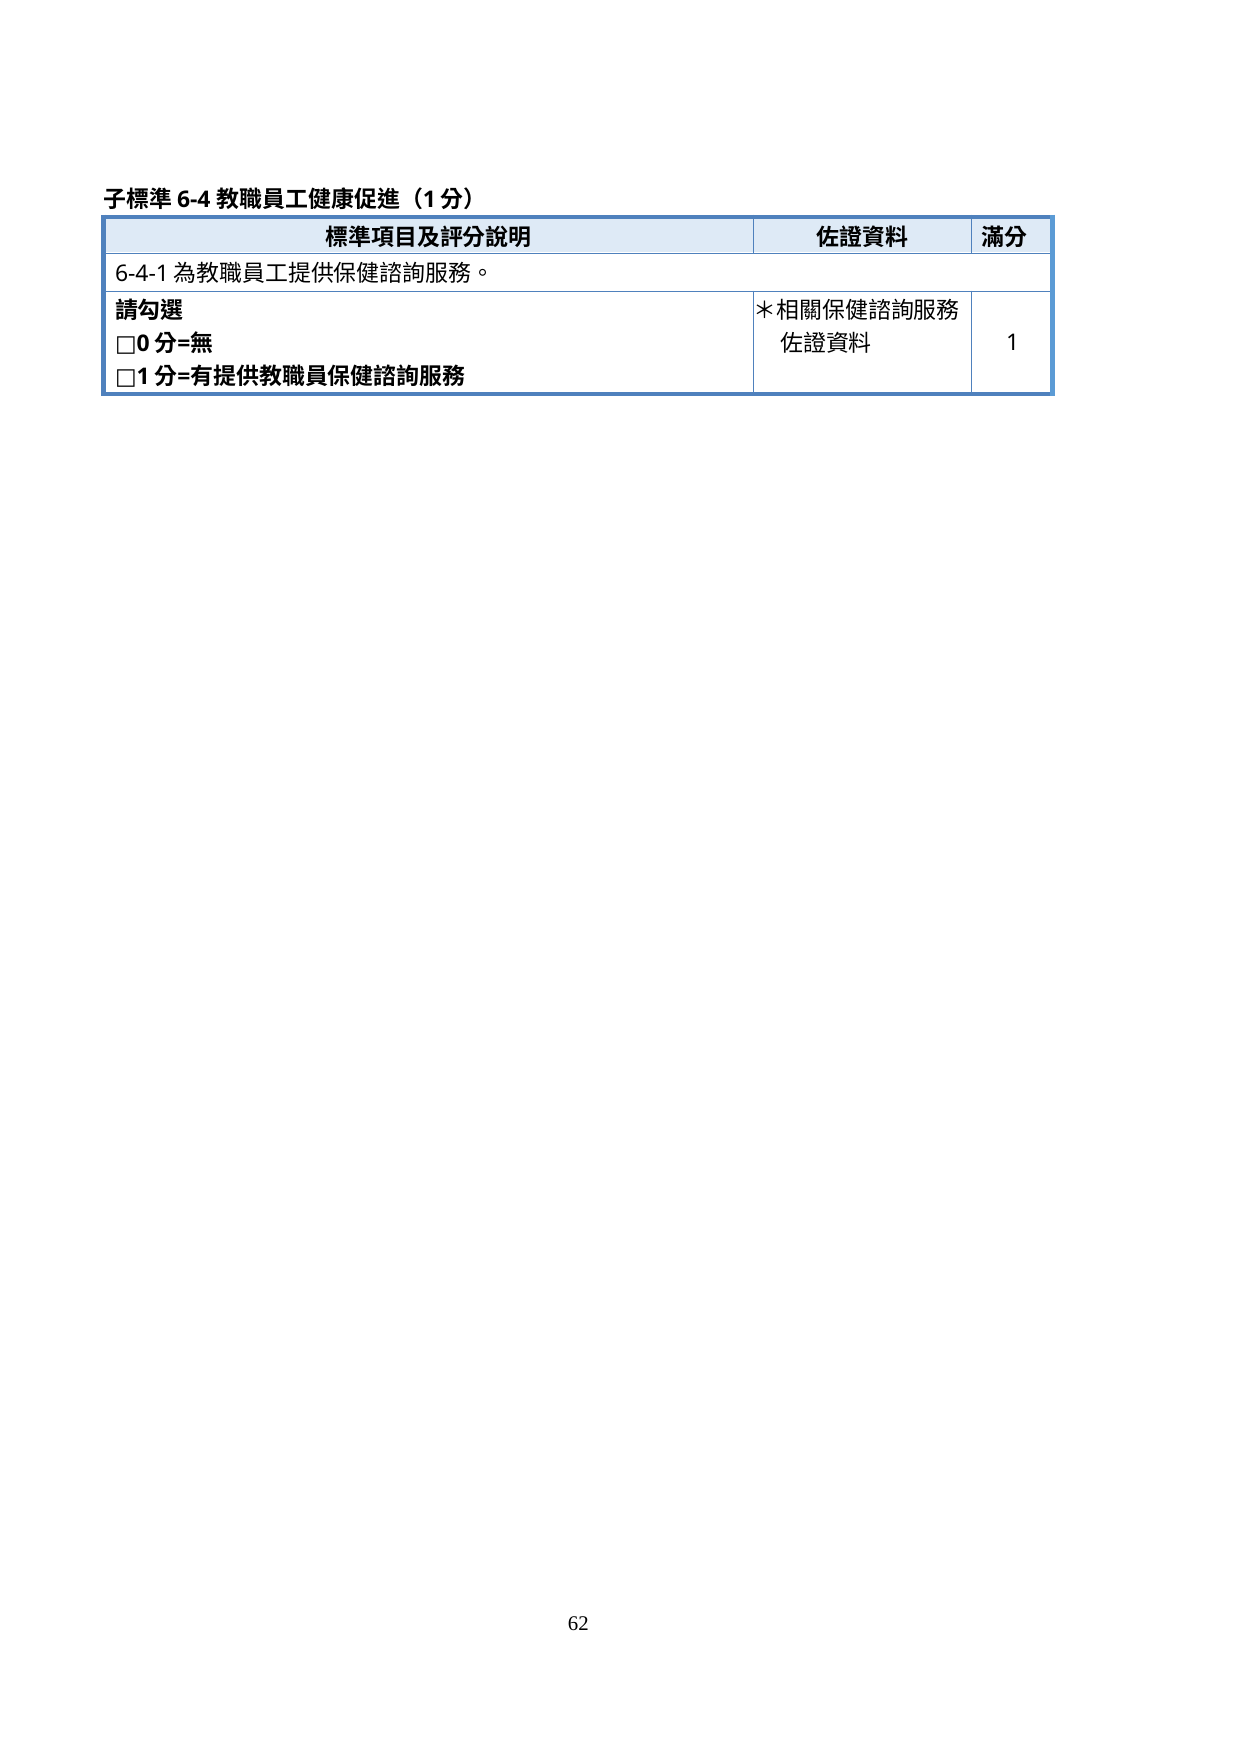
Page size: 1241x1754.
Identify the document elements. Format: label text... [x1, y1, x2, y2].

table_header 標準項目及評分說明 [106, 219, 753, 252]
table_cell 請勾選 □0分=無 □1分=有提供教職員保健諮詢服務 [106, 292, 753, 391]
table_cell 1 [972, 292, 1050, 391]
table_cell 6-4-1為教職員工提供保健諮詢服務。 [106, 254, 1050, 291]
table_header 佐證資料 [754, 219, 971, 252]
text 子標準6-4 教職員工健康促進（1分） [103, 181, 1053, 214]
table_cell ＊相關保健諮詢服務佐證資料 [754, 292, 971, 391]
table_header 滿分 [972, 219, 1050, 252]
